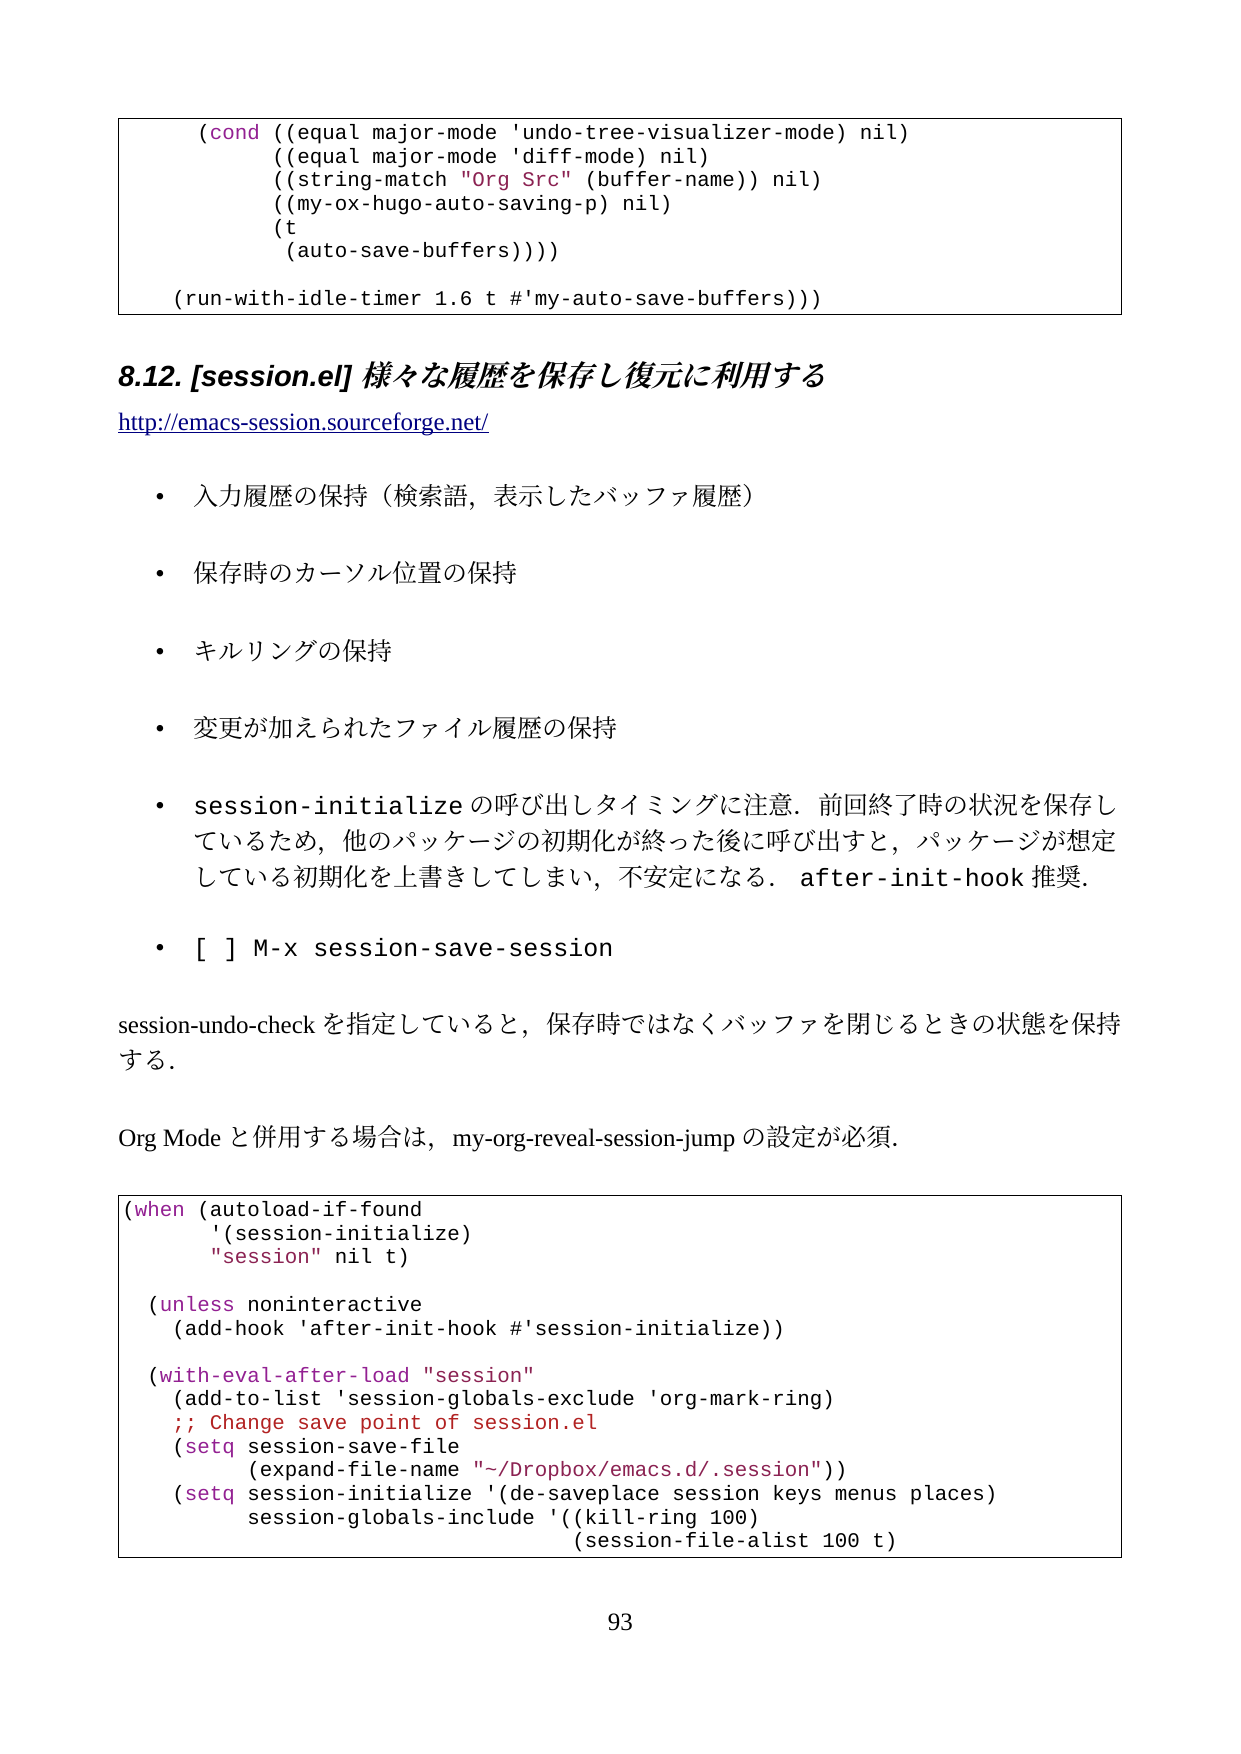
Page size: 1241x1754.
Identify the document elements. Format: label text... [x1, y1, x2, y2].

text (add-to-list 'session-globals-exclude 'org-mark-ring) [119, 1384, 1121, 1408]
text (t [119, 213, 1121, 236]
text (session-file-alist 100 t) [119, 1526, 1121, 1557]
list キルリングの保持 [156, 631, 1122, 696]
text Org Mode と併用する場合は，my-org-reveal-session-jump の設定が必須． [118, 1118, 1122, 1183]
text ;; Change save point of session.el [119, 1408, 1121, 1432]
text (auto-save-buffers)))) [119, 236, 1121, 260]
text (expand-file-name "~/Dropbox/emacs.d/.session")) [119, 1455, 1121, 1479]
list session-initialize の呼び出しタイミングに注意．前回終了時の状況を保存しているため，他のパッケージの初期化が終った後に呼び出すと，パッケージが想定している初期化を上書きしてしまい，不安定になる． after-init-hook 推奨． [156, 786, 1122, 923]
text (setq session-save-file [119, 1432, 1121, 1455]
text (when (autoload-if-found [119, 1196, 1121, 1219]
text session-undo-check を指定していると，保存時ではなくバッファを閉じるときの状態を保持する． [118, 1005, 1122, 1106]
subtitle [session.el] 様々な履歴を保存し復元に利用する [118, 353, 1122, 394]
text (add-hook 'after-init-hook #'session-initialize)) [119, 1313, 1121, 1337]
text ((my-ox-hugo-auto-saving-p) nil) [119, 189, 1121, 213]
text (cond ((equal major-mode 'undo-tree-visualizer-mode) nil) [119, 119, 1121, 142]
text (setq session-initialize '(de-saveplace session keys menus places) [119, 1479, 1121, 1503]
text (run-with-idle-timer 1.6 t #'my-auto-save-buffers))) [119, 284, 1121, 314]
text '(session-initialize) [119, 1219, 1121, 1243]
text "session" nil t) [119, 1243, 1121, 1266]
text ((string-match "Org Src" (buffer-name)) nil) [119, 165, 1121, 189]
list 入力履歴の保持（検索語，表示したバッファ履歴） [156, 477, 1122, 542]
text http://emacs-session.sourceforge.net/ [118, 407, 1122, 464]
text (with-eval-after-load "session" [119, 1361, 1121, 1384]
text ((equal major-mode 'diff-mode) nil) [119, 142, 1121, 165]
list [ ] M-x session-save-session [156, 935, 1122, 992]
list 変更が加えられたファイル履歴の保持 [156, 708, 1122, 773]
text (unless noninteractive [119, 1290, 1121, 1313]
list 保存時のカーソル位置の保持 [156, 554, 1122, 619]
text session-globals-include '((kill-ring 100) [119, 1503, 1121, 1526]
